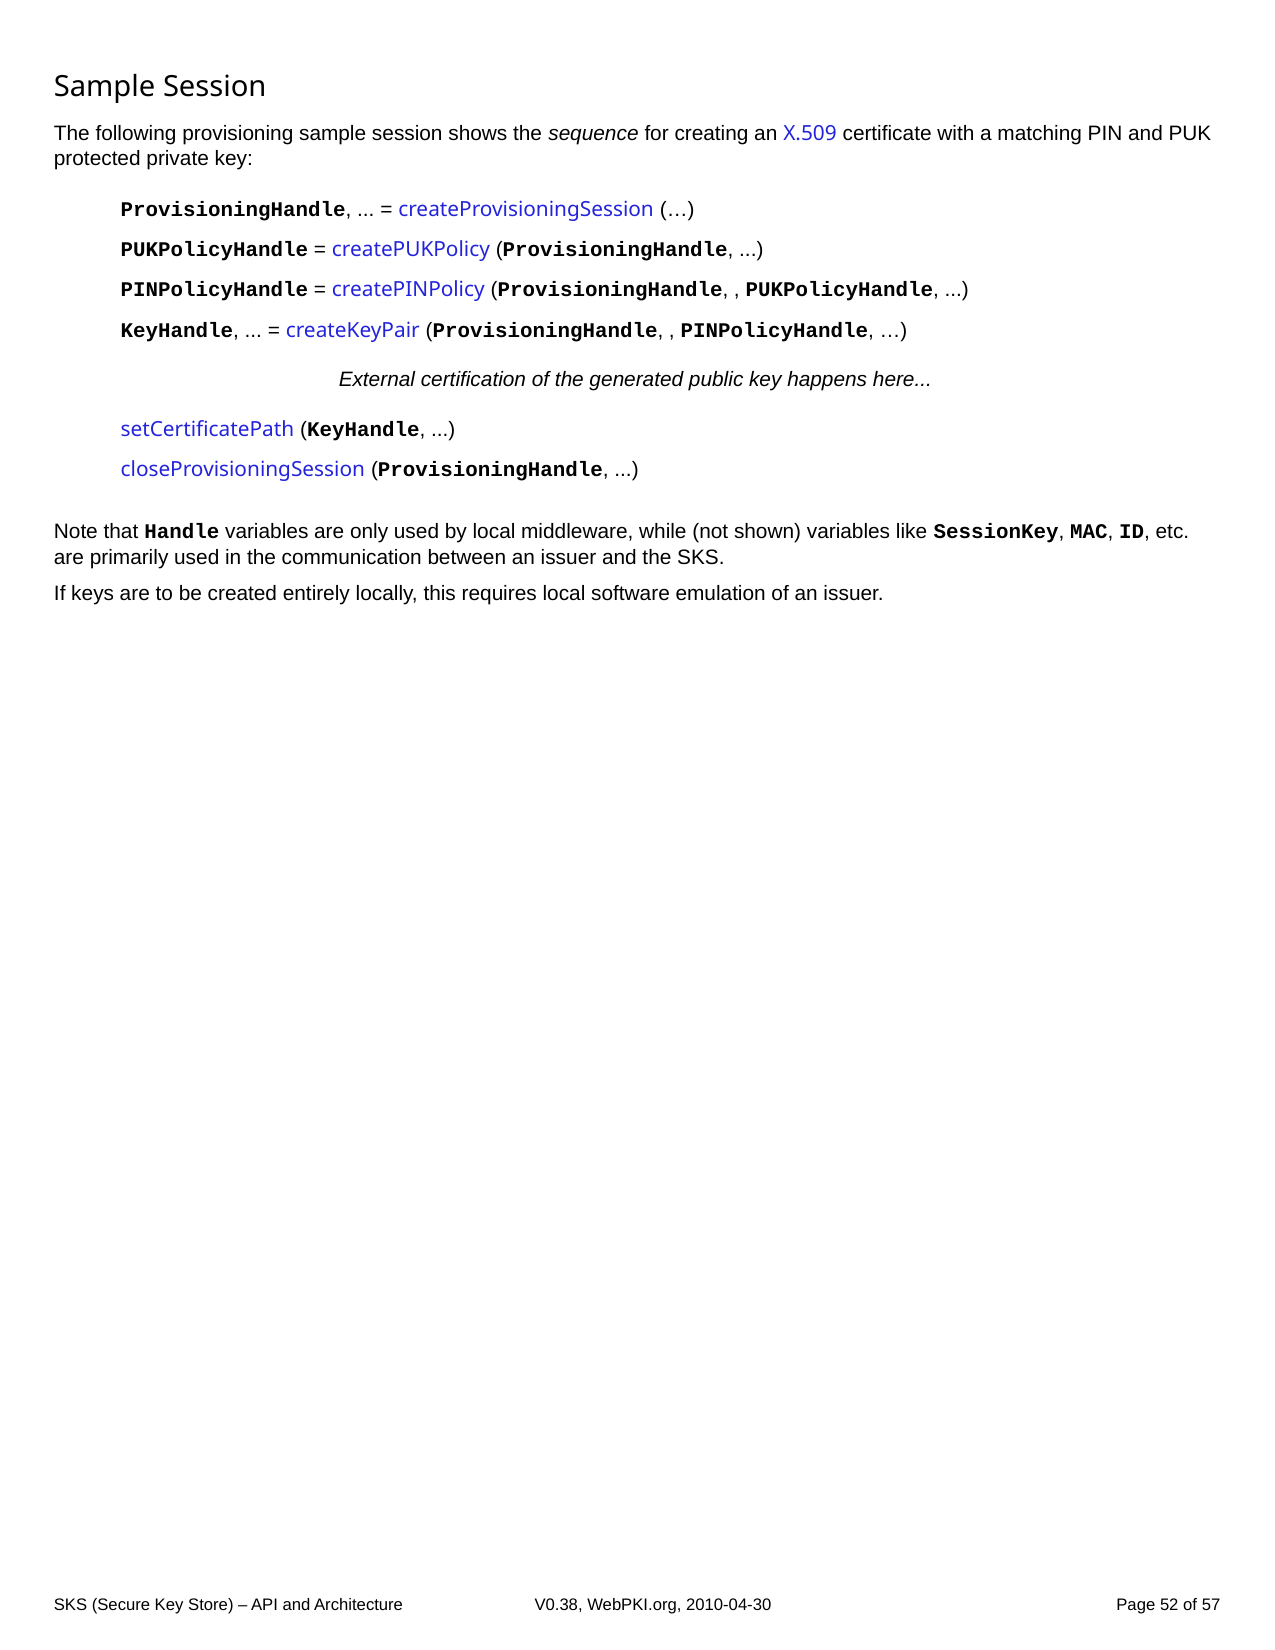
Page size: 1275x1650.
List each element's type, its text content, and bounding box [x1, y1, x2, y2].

subtitle Sample Session [54, 66, 1221, 105]
text The following provisioning sample session shows the sequence for creating an X.509 certificate with a matching PIN and PUK protected private key: [54, 118, 1221, 170]
text Note that Handle variables are only used by local middleware, while (not shown) variables like SessionKey, MAC, ID, etc. are primarily used in the communication between an issuer and the SKS. [54, 495, 1221, 569]
text If keys are to be created entirely locally, this requires local software emulation of an issuer. [54, 580, 1221, 604]
text KeyHandle, ... = createKeyPair (ProvisioningHandle, , PINPolicyHandle, …) [120, 315, 1221, 343]
text External certification of the generated public key happens here... [52, 367, 1221, 391]
text setCertificatePath (KeyHandle, ...) [120, 414, 1221, 443]
text PUKPolicyHandle = createPUKPolicy (ProvisioningHandle, ...) [120, 234, 1221, 263]
text closeProvisioningSession (ProvisioningHandle, ...) [120, 454, 1221, 483]
text PINPolicyHandle = createPINPolicy (ProvisioningHandle, , PUKPolicyHandle, ...) [120, 274, 1221, 303]
text ProvisioningHandle, ... = createProvisioningSession (…) [120, 194, 1221, 222]
